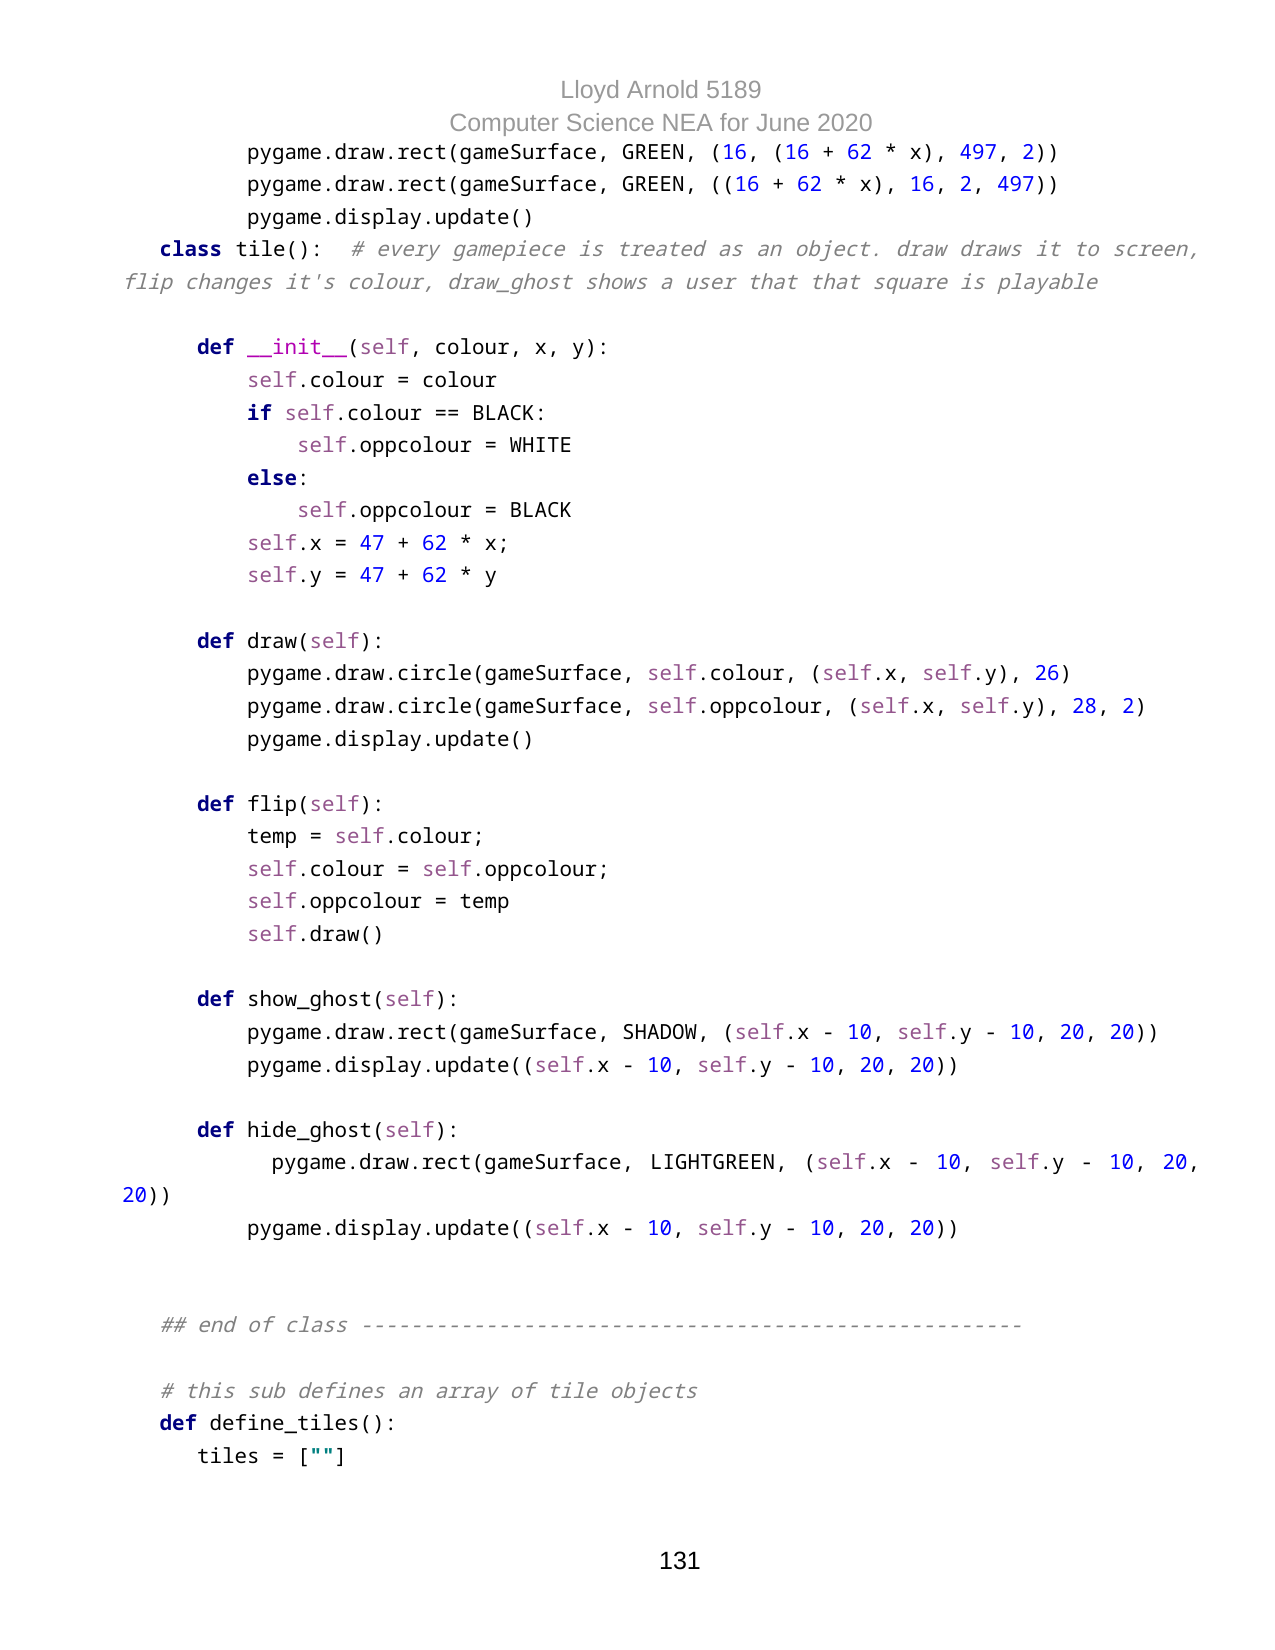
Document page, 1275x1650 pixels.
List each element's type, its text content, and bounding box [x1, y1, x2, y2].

text pygame.draw.rect(gameSurface, GREEN, (16, (16 + 62 * x), 497, 2)) [122, 137, 1200, 165]
text def hide_ghost(self): [122, 1115, 1200, 1143]
text def draw(self): [122, 626, 1200, 654]
text if self.colour == BLACK: [122, 398, 1200, 426]
text pygame.display.update((self.x - 10, self.y - 10, 20, 20)) [122, 1050, 1200, 1078]
text self.y = 47 + 62 * y [122, 561, 1200, 589]
text self.colour = colour [122, 365, 1200, 393]
text self.draw() [122, 919, 1200, 948]
text pygame.draw.circle(gameSurface, self.oppcolour, (self.x, self.y), 28, 2) [122, 691, 1200, 719]
text pygame.draw.rect(gameSurface, LIGHTGREEN, (self.x - 10, self.y - 10, 20, 20)) [122, 1147, 1200, 1208]
text pygame.display.update() [122, 202, 1200, 230]
text pygame.display.update((self.x - 10, self.y - 10, 20, 20)) [122, 1213, 1200, 1241]
text self.x = 47 + 62 * x; [122, 528, 1200, 556]
text else: [122, 463, 1200, 491]
text self.oppcolour = temp [122, 887, 1200, 915]
text def show_ghost(self): [122, 984, 1200, 1013]
text class tile(): # every gamepiece is treated as an object. draw draws it to screen, flip changes it's colour, draw_ghost shows a user that that square is playable [122, 234, 1200, 296]
text tiles = [""] [122, 1441, 1200, 1469]
text self.oppcolour = BLACK [122, 495, 1200, 524]
text def flip(self): [122, 789, 1200, 817]
text pygame.draw.rect(gameSurface, SHADOW, (self.x - 10, self.y - 10, 20, 20)) [122, 1017, 1200, 1046]
text pygame.draw.rect(gameSurface, GREEN, ((16 + 62 * x), 16, 2, 497)) [122, 169, 1200, 198]
text def __init__(self, colour, x, y): [122, 332, 1200, 361]
text ## end of class ----------------------------------------------------- [122, 1311, 1200, 1339]
text # this sub defines an array of tile objects [122, 1376, 1200, 1404]
text temp = self.colour; [122, 821, 1200, 850]
text self.colour = self.oppcolour; [122, 854, 1200, 882]
text def define_tiles(): [122, 1408, 1200, 1437]
text pygame.draw.circle(gameSurface, self.colour, (self.x, self.y), 26) [122, 658, 1200, 687]
text pygame.display.update() [122, 724, 1200, 752]
text self.oppcolour = WHITE [122, 430, 1200, 459]
